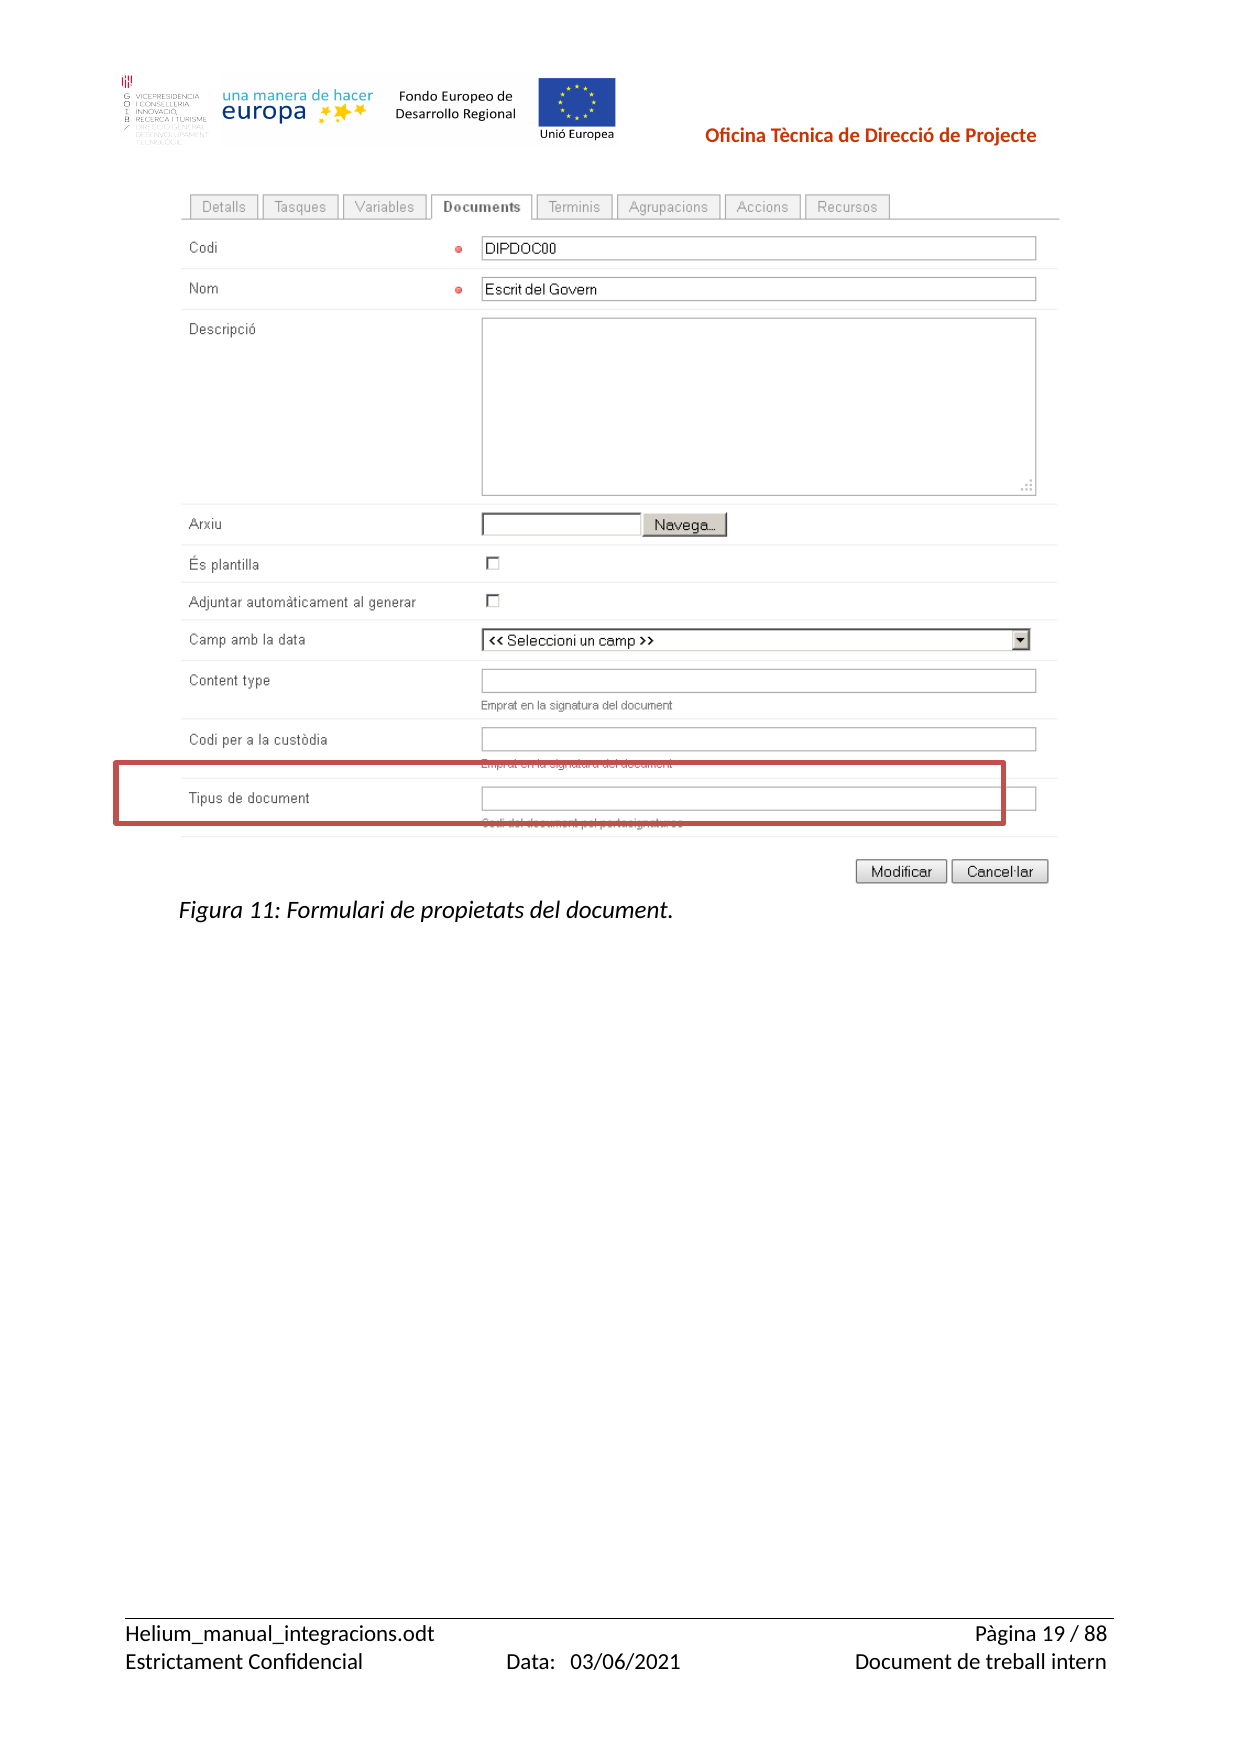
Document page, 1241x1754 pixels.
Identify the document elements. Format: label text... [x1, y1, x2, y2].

picture [219, 73, 621, 147]
text Figura 11: Formulari de propietats del document. [179, 889, 1064, 925]
picture [178, 765, 1001, 821]
picture [178, 190, 1065, 889]
picture [118, 73, 213, 147]
